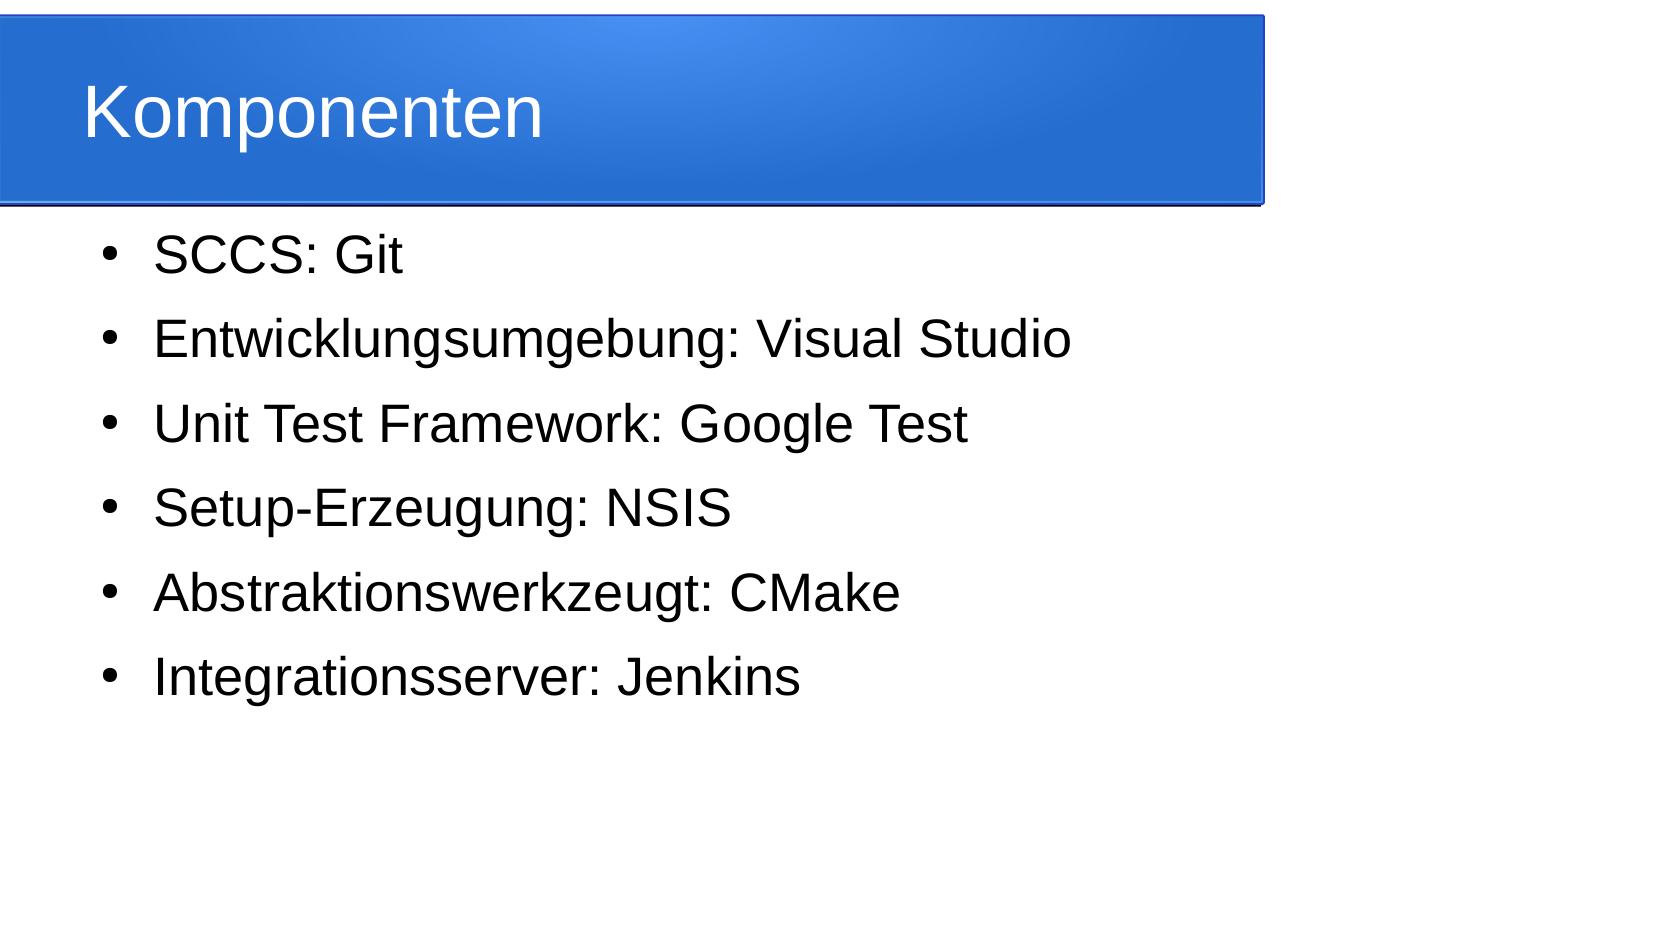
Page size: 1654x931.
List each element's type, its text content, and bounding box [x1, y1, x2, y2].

list SCCS: Git Entwicklungsumgebung: Visual Studio Unit Test Framework: Google Test Setup-Erzeugung: NSIS Abstraktionswerkzeugt: CMake Integrationsserver: Jenkins [82, 224, 1571, 764]
title Komponenten [82, 35, 1235, 189]
